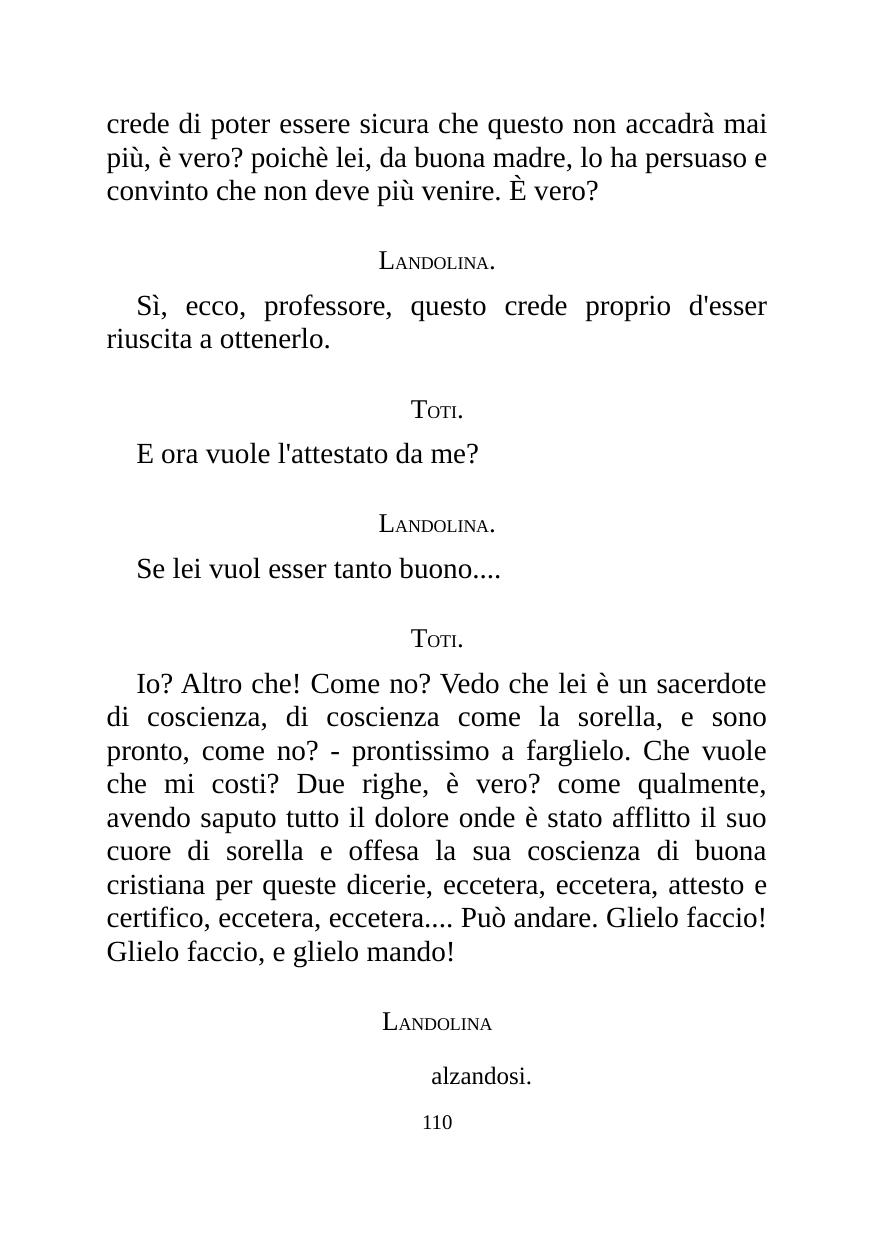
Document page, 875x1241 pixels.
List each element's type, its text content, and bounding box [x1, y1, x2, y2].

text E ora vuole l'attestato da me? [106, 436, 768, 470]
text Io? Altro che! Come no? Vedo che lei è un sacerdote di coscienza, di coscienza come la sorella, e sono pronto, come no? - prontissimo a farglielo. Che vuole che mi costi? Due righe, è vero? come qualmente, avendo saputo tutto il dolore onde è stato afflitto il suo cuore di sorella e offesa la sua coscienza di buona cristiana per queste dicerie, eccetera, eccetera, attesto e certifico, eccetera, eccetera.... Può andare. Glielo faccio! Glielo faccio, e glielo mando! [106, 666, 768, 968]
text Sì, ecco, professore, questo crede proprio d'esser riuscita a ottenerlo. [106, 288, 768, 355]
text Landolina [106, 1005, 768, 1036]
text Landolina. [106, 244, 768, 276]
text Landolina. [106, 507, 768, 538]
text Toti. [106, 622, 768, 653]
text Toti. [106, 393, 768, 424]
text crede di poter essere sicura che questo non accadrà mai più, è vero? poichè lei, da buona madre, lo ha persuaso e convinto che non deve più venire. È vero? [106, 106, 768, 207]
text alzandosi. [402, 1061, 768, 1090]
text Se lei vuol esser tanto buono.... [106, 551, 768, 584]
